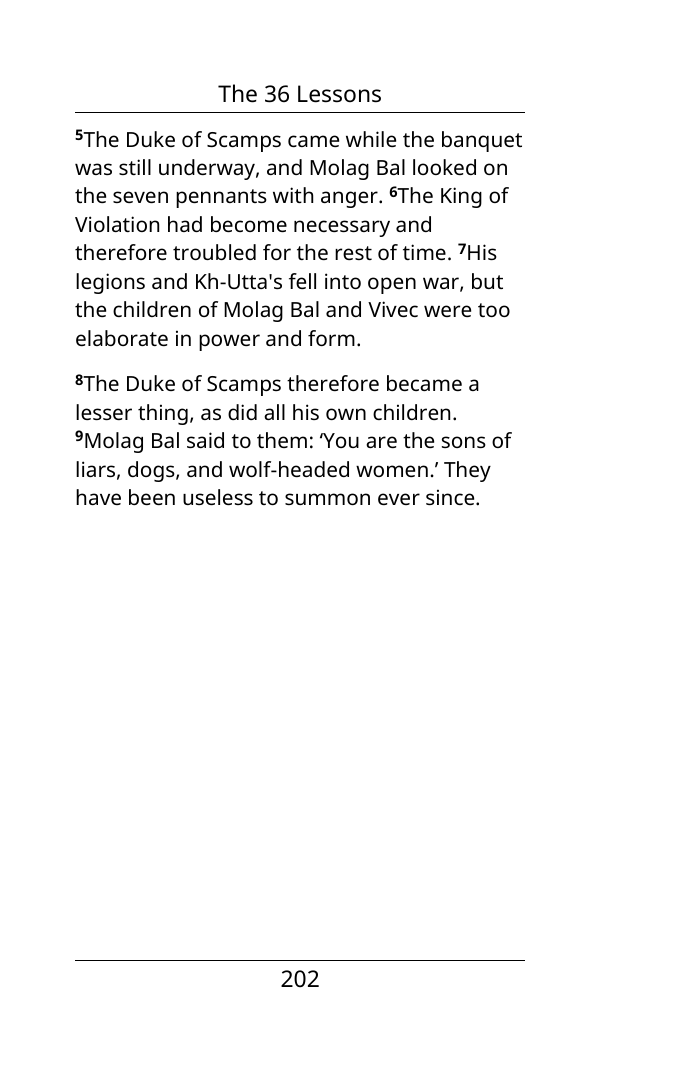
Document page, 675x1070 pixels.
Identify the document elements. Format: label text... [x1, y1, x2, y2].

text 5The Duke of Scamps came while the banquet was still underway, and Molag Bal looked on the seven pennants with anger. 6The King of Violation had become necessary and therefore troubled for the rest of time. 7His legions and Kh-Utta's fell into open war, but the children of Molag Bal and Vivec were too elaborate in power and form. [75, 125, 525, 352]
text 8The Duke of Scamps therefore became a lesser thing, as did all his own children. 9Molag Bal said to them: ‘You are the sons of liars, dogs, and wolf-headed women.’ They have been useless to summon ever since. [75, 369, 525, 512]
